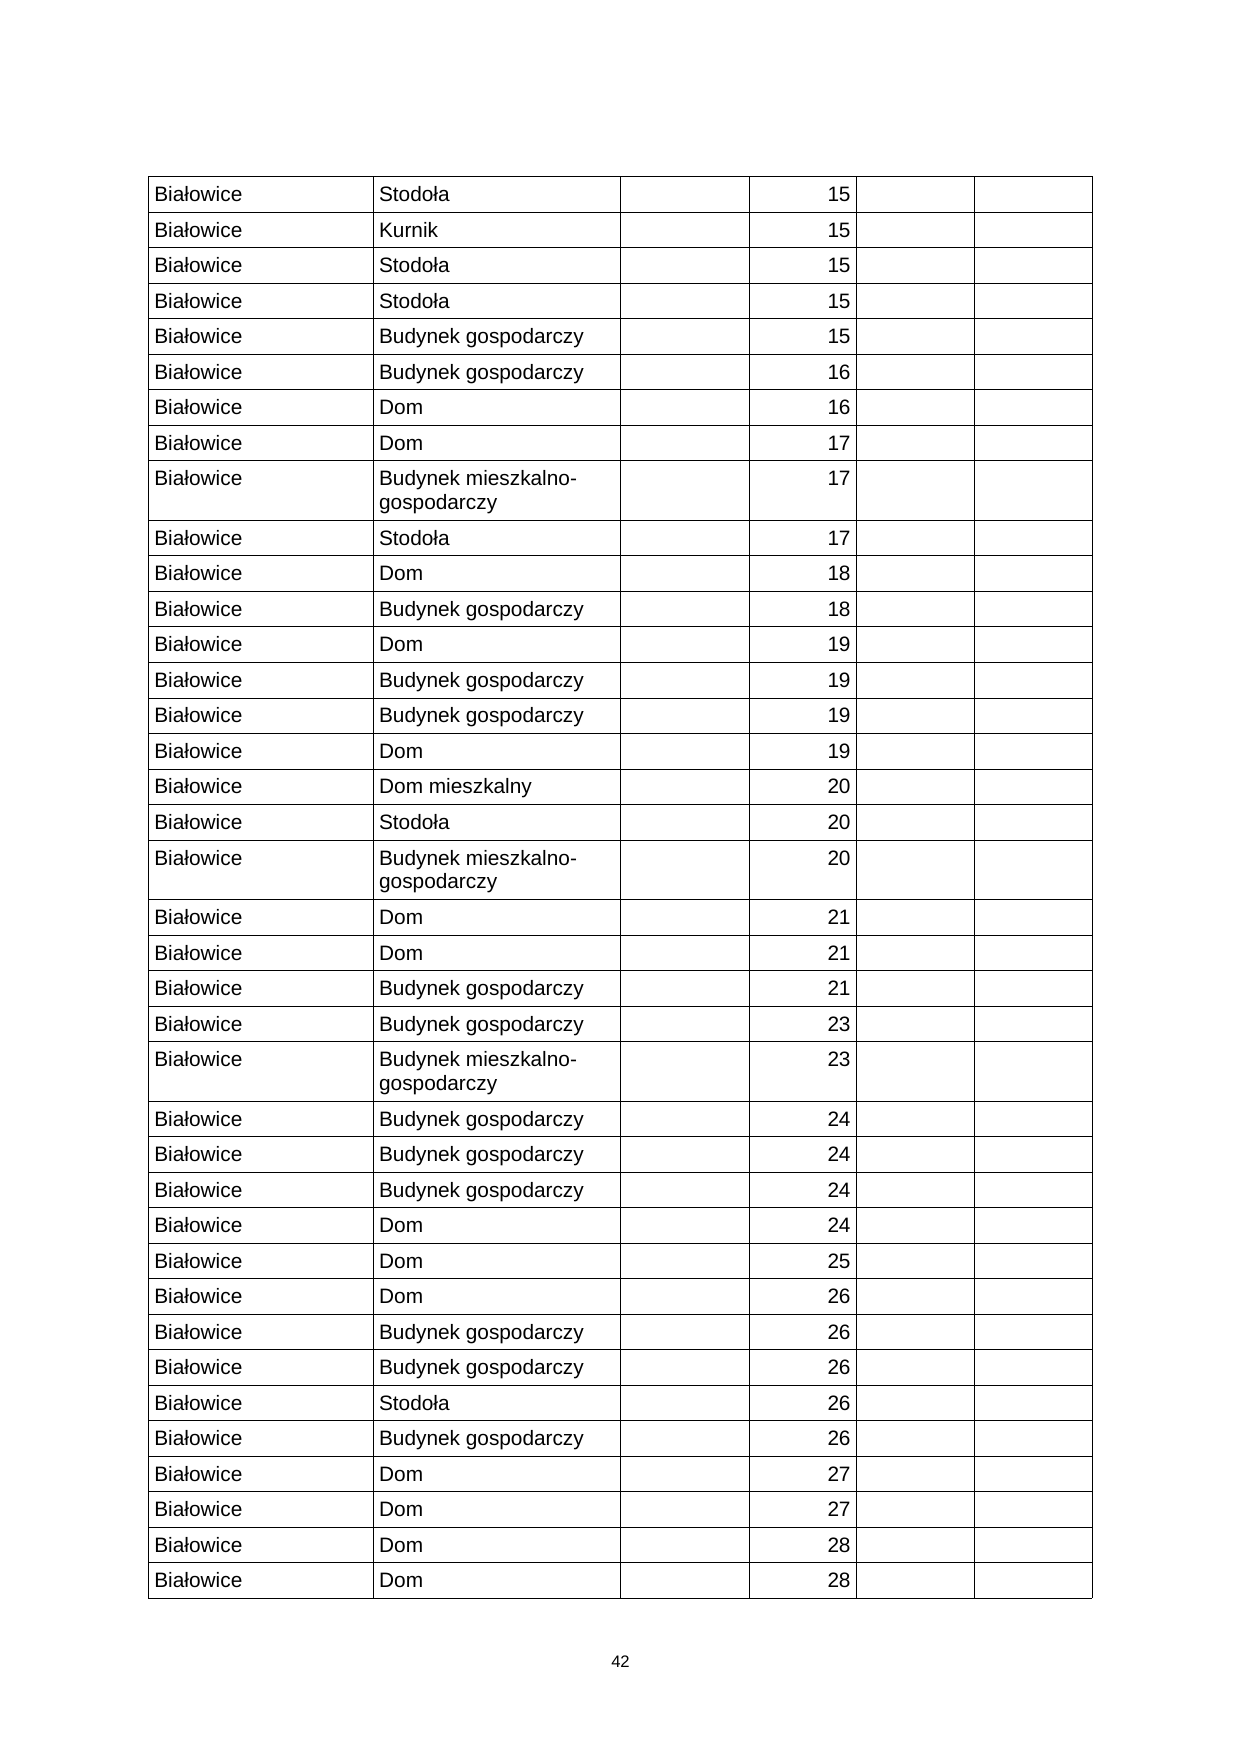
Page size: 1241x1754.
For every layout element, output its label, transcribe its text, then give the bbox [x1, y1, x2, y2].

table_cell Białowice [149, 1563, 373, 1598]
table_cell Białowice [149, 248, 373, 283]
table_cell [621, 556, 749, 591]
table_cell 28 [750, 1528, 856, 1562]
table_cell [975, 177, 1092, 212]
table_cell 19 [750, 663, 856, 697]
table_cell [621, 461, 749, 520]
table_cell [857, 1208, 974, 1243]
table_cell [857, 1007, 974, 1041]
table_cell [621, 426, 749, 460]
table_cell [975, 900, 1092, 934]
table_cell Dom [374, 1563, 620, 1598]
table_cell [975, 627, 1092, 662]
table_cell [857, 248, 974, 283]
table_cell [857, 663, 974, 697]
table_cell [857, 592, 974, 626]
table_cell [975, 1244, 1092, 1278]
table_cell [975, 699, 1092, 733]
table_cell [975, 1208, 1092, 1243]
table_cell Białowice [149, 1244, 373, 1278]
table_cell Białowice [149, 1173, 373, 1207]
table_cell [857, 734, 974, 768]
table_cell [975, 248, 1092, 283]
table_cell Białowice [149, 213, 373, 247]
table_cell [975, 556, 1092, 591]
table_cell [857, 770, 974, 804]
table_cell 18 [750, 556, 856, 591]
table_cell [857, 936, 974, 970]
table_cell Białowice [149, 284, 373, 318]
table_cell [975, 1492, 1092, 1527]
table_cell 27 [750, 1457, 856, 1491]
table_cell [975, 936, 1092, 970]
table_cell [621, 900, 749, 934]
table_cell Budynek gospodarczy [374, 1137, 620, 1172]
table_cell 20 [750, 841, 856, 899]
table_cell [857, 900, 974, 934]
table_cell 20 [750, 770, 856, 804]
table_cell Białowice [149, 1007, 373, 1041]
table_cell 16 [750, 390, 856, 425]
table_cell 23 [750, 1007, 856, 1041]
table_cell [621, 1457, 749, 1491]
table_cell [857, 971, 974, 1006]
table_cell Białowice [149, 1102, 373, 1136]
table_cell 26 [750, 1279, 856, 1314]
table_cell 28 [750, 1563, 856, 1598]
table_cell 27 [750, 1492, 856, 1527]
table_cell [621, 1244, 749, 1278]
table_cell [975, 1102, 1092, 1136]
table_cell [621, 284, 749, 318]
table_cell [857, 1173, 974, 1207]
table_cell 26 [750, 1350, 856, 1385]
table_cell Dom mieszkalny [374, 770, 620, 804]
table_cell [975, 1386, 1092, 1420]
table_cell [857, 1102, 974, 1136]
table_cell Stodoła [374, 248, 620, 283]
table_cell Białowice [149, 461, 373, 520]
table_cell Dom [374, 390, 620, 425]
table_cell [975, 971, 1092, 1006]
table_cell [975, 1563, 1092, 1598]
table_cell Białowice [149, 663, 373, 697]
table_cell [975, 521, 1092, 555]
table_cell Białowice [149, 805, 373, 839]
table_cell 25 [750, 1244, 856, 1278]
table_cell [975, 1421, 1092, 1456]
table_cell 15 [750, 248, 856, 283]
table_cell [621, 936, 749, 970]
table_cell Dom [374, 936, 620, 970]
table_cell [975, 1528, 1092, 1562]
table_cell Dom [374, 900, 620, 934]
table_cell Budynek gospodarczy [374, 1102, 620, 1136]
table_cell [975, 1137, 1092, 1172]
table_cell Dom [374, 1528, 620, 1562]
table_cell 17 [750, 521, 856, 555]
table_cell [857, 1315, 974, 1349]
table_cell [857, 177, 974, 212]
table_cell [621, 663, 749, 697]
table_cell [975, 663, 1092, 697]
table_cell [975, 592, 1092, 626]
table_cell [621, 1102, 749, 1136]
table_cell Budynek mieszkalno-gospodarczy [374, 1042, 620, 1101]
table_cell 21 [750, 936, 856, 970]
table_cell [621, 1563, 749, 1598]
table_cell [621, 1421, 749, 1456]
table_cell [857, 355, 974, 389]
table_cell [975, 1007, 1092, 1041]
table_cell Budynek gospodarczy [374, 699, 620, 733]
table_cell [857, 426, 974, 460]
table_cell Budynek gospodarczy [374, 971, 620, 1006]
table_cell [857, 1244, 974, 1278]
table_cell Białowice [149, 1279, 373, 1314]
table_cell [857, 390, 974, 425]
table_cell Białowice [149, 1528, 373, 1562]
table_cell [857, 627, 974, 662]
table_cell [621, 1007, 749, 1041]
table_cell 15 [750, 177, 856, 212]
table_cell [975, 426, 1092, 460]
table_cell [975, 805, 1092, 839]
table_cell [857, 521, 974, 555]
table_cell [857, 1492, 974, 1527]
table_cell [975, 1457, 1092, 1491]
table_cell Budynek gospodarczy [374, 663, 620, 697]
table_cell [975, 213, 1092, 247]
table_cell Stodoła [374, 805, 620, 839]
table_cell Białowice [149, 521, 373, 555]
table_cell Białowice [149, 556, 373, 591]
table_cell [975, 1350, 1092, 1385]
table_cell 15 [750, 213, 856, 247]
table_cell Białowice [149, 355, 373, 389]
table_cell 21 [750, 900, 856, 934]
table_cell Białowice [149, 1315, 373, 1349]
table_cell Białowice [149, 1208, 373, 1243]
table_cell 17 [750, 426, 856, 460]
table_cell [621, 1350, 749, 1385]
table_cell 24 [750, 1208, 856, 1243]
table_cell [621, 319, 749, 354]
table_cell Budynek gospodarczy [374, 355, 620, 389]
table_cell [857, 284, 974, 318]
table_cell 15 [750, 319, 856, 354]
table_cell Dom [374, 734, 620, 768]
table_cell Stodoła [374, 284, 620, 318]
table_cell Białowice [149, 177, 373, 212]
table_cell Białowice [149, 1386, 373, 1420]
table_cell 16 [750, 355, 856, 389]
table_cell [857, 1421, 974, 1456]
table_cell 23 [750, 1042, 856, 1101]
table_cell Stodoła [374, 177, 620, 212]
table_cell [975, 1042, 1092, 1101]
table_cell [621, 213, 749, 247]
table_cell 19 [750, 699, 856, 733]
table_cell Białowice [149, 1042, 373, 1101]
table_cell [621, 1386, 749, 1420]
table_cell [975, 319, 1092, 354]
table_cell Białowice [149, 971, 373, 1006]
table_cell [975, 461, 1092, 520]
table_cell Białowice [149, 770, 373, 804]
table_cell [621, 627, 749, 662]
table_cell Dom [374, 1244, 620, 1278]
table_cell 17 [750, 461, 856, 520]
table_cell [621, 177, 749, 212]
table_cell [621, 1042, 749, 1101]
table_cell Budynek mieszkalno-gospodarczy [374, 461, 620, 520]
table_cell [621, 248, 749, 283]
table_cell [621, 1173, 749, 1207]
table_cell [975, 770, 1092, 804]
table_cell [857, 213, 974, 247]
table_cell 26 [750, 1386, 856, 1420]
table_cell Białowice [149, 319, 373, 354]
table_cell [857, 1528, 974, 1562]
table_cell [621, 1528, 749, 1562]
table_cell [621, 1137, 749, 1172]
table_cell [621, 699, 749, 733]
table_cell [975, 390, 1092, 425]
table_cell Białowice [149, 1492, 373, 1527]
table_cell Białowice [149, 592, 373, 626]
table_cell [621, 770, 749, 804]
table_cell Dom [374, 1279, 620, 1314]
table_cell Kurnik [374, 213, 620, 247]
table_cell Białowice [149, 1137, 373, 1172]
table_cell Budynek gospodarczy [374, 1315, 620, 1349]
table_cell [857, 841, 974, 899]
table_cell [621, 592, 749, 626]
table_cell [857, 1563, 974, 1598]
table_cell [857, 805, 974, 839]
table_cell Białowice [149, 426, 373, 460]
table_cell Dom [374, 426, 620, 460]
table_cell [857, 461, 974, 520]
table_cell 26 [750, 1315, 856, 1349]
table_cell 19 [750, 734, 856, 768]
table_cell Budynek gospodarczy [374, 1421, 620, 1456]
table_cell Białowice [149, 1457, 373, 1491]
table_cell 24 [750, 1102, 856, 1136]
table_cell Budynek gospodarczy [374, 592, 620, 626]
table_cell [621, 1315, 749, 1349]
table_cell [857, 699, 974, 733]
table_cell Białowice [149, 900, 373, 934]
table_cell 15 [750, 284, 856, 318]
table_cell [975, 841, 1092, 899]
table_cell [975, 734, 1092, 768]
table_cell Budynek gospodarczy [374, 1007, 620, 1041]
table_cell [857, 1386, 974, 1420]
table_cell Dom [374, 1492, 620, 1527]
table_cell 18 [750, 592, 856, 626]
table_cell [975, 1173, 1092, 1207]
table_cell Dom [374, 556, 620, 591]
table_cell [621, 1208, 749, 1243]
table_cell Białowice [149, 699, 373, 733]
table_cell Budynek gospodarczy [374, 319, 620, 354]
table_cell [621, 390, 749, 425]
table_cell [975, 1315, 1092, 1349]
table_cell [857, 556, 974, 591]
table_cell Dom [374, 1208, 620, 1243]
table_cell Stodoła [374, 1386, 620, 1420]
table_cell Białowice [149, 936, 373, 970]
table_cell [975, 284, 1092, 318]
table_cell Białowice [149, 841, 373, 899]
table_cell Budynek gospodarczy [374, 1173, 620, 1207]
table_cell [975, 355, 1092, 389]
table_cell [621, 971, 749, 1006]
table_cell Budynek gospodarczy [374, 1350, 620, 1385]
table_cell 21 [750, 971, 856, 1006]
table_cell 24 [750, 1137, 856, 1172]
table_cell [857, 1042, 974, 1101]
table_cell Dom [374, 1457, 620, 1491]
table_cell Białowice [149, 390, 373, 425]
table_cell Budynek mieszkalno-gospodarczy [374, 841, 620, 899]
table_cell [621, 1492, 749, 1527]
table_cell 24 [750, 1173, 856, 1207]
table_cell [621, 521, 749, 555]
table_cell [857, 1350, 974, 1385]
table_cell Białowice [149, 627, 373, 662]
table_cell [621, 805, 749, 839]
table_cell 19 [750, 627, 856, 662]
table_cell [857, 1457, 974, 1491]
table_cell [857, 1279, 974, 1314]
table_cell [975, 1279, 1092, 1314]
table_cell [621, 734, 749, 768]
table_cell Białowice [149, 1350, 373, 1385]
table_cell [621, 355, 749, 389]
table_cell 20 [750, 805, 856, 839]
table_cell Stodoła [374, 521, 620, 555]
table_cell Białowice [149, 1421, 373, 1456]
table_cell [857, 319, 974, 354]
table_cell [621, 841, 749, 899]
table_cell [621, 1279, 749, 1314]
table_cell Białowice [149, 734, 373, 768]
table_cell Dom [374, 627, 620, 662]
table_cell [857, 1137, 974, 1172]
table_cell 26 [750, 1421, 856, 1456]
